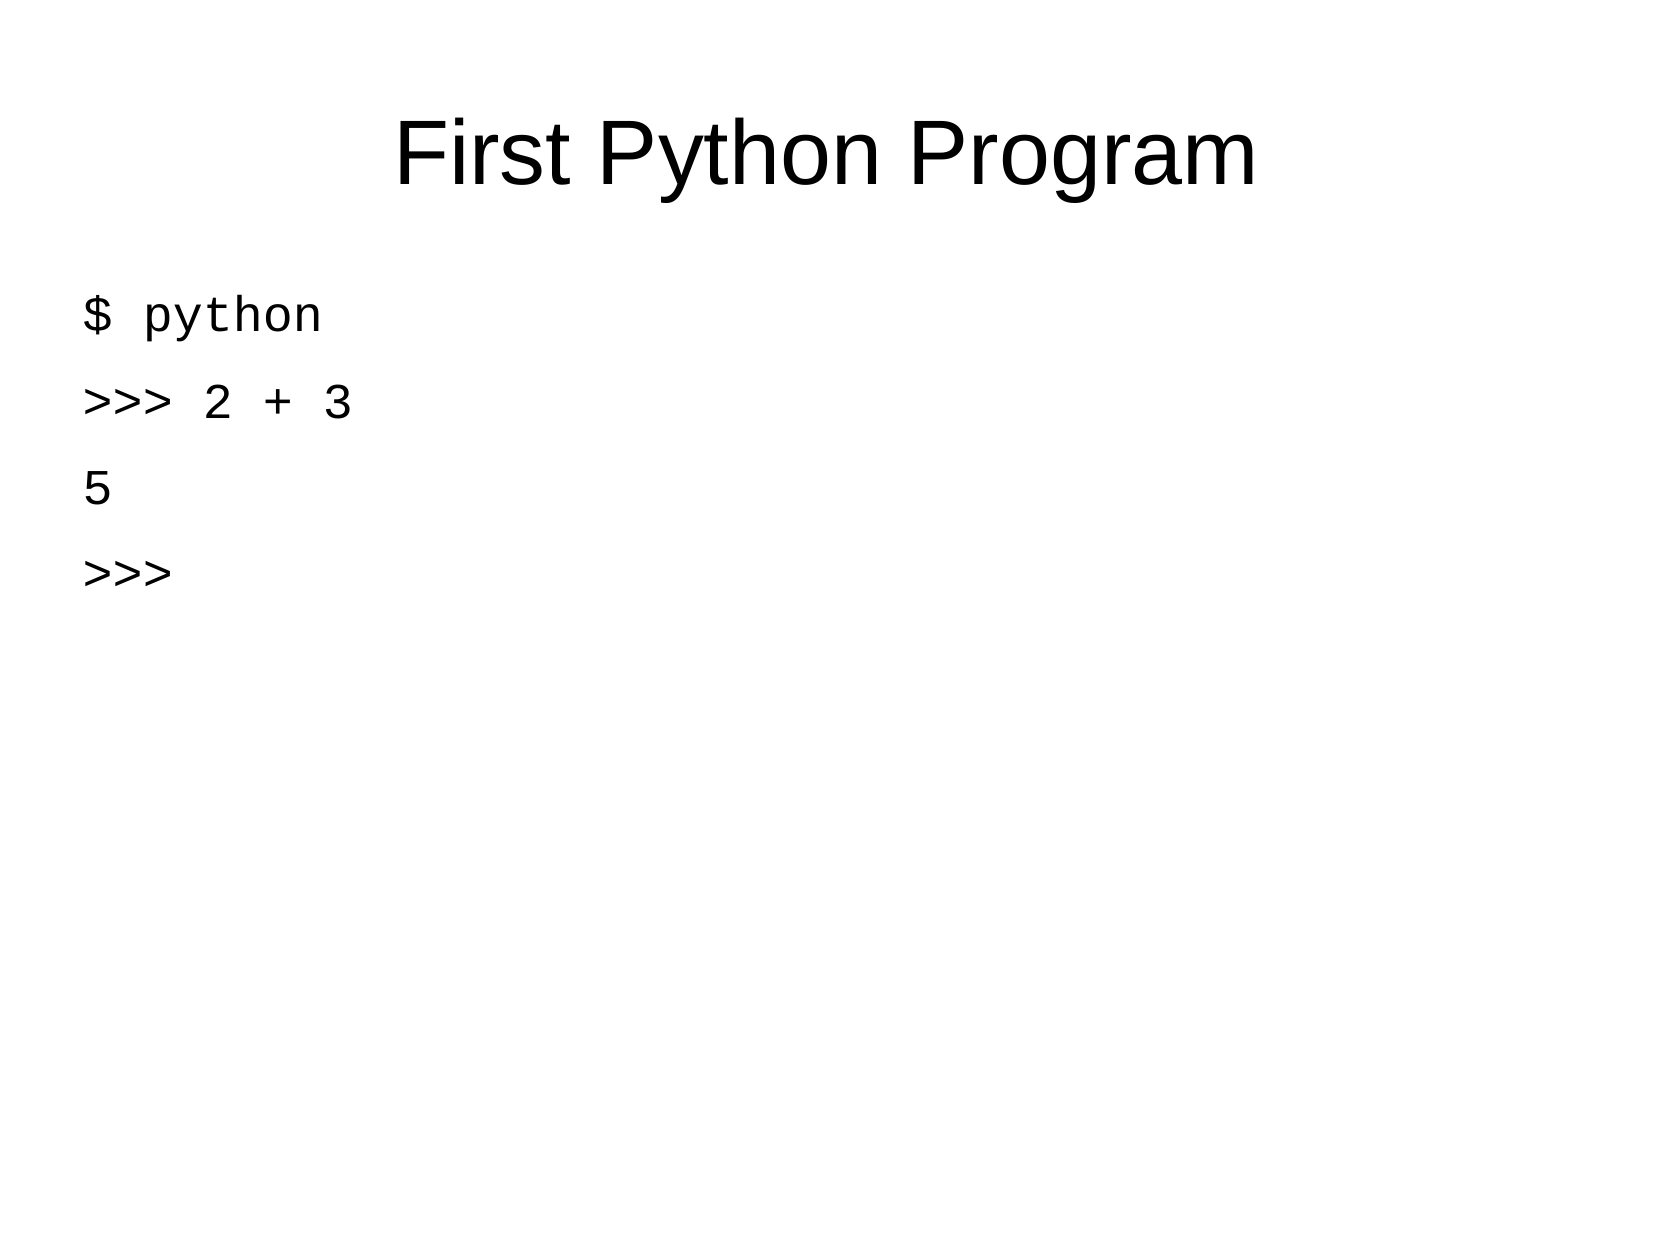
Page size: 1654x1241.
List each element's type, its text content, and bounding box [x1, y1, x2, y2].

title First Python Program [82, 49, 1571, 257]
list $ python >>> 2 + 3 5 >>> [82, 290, 1571, 1109]
